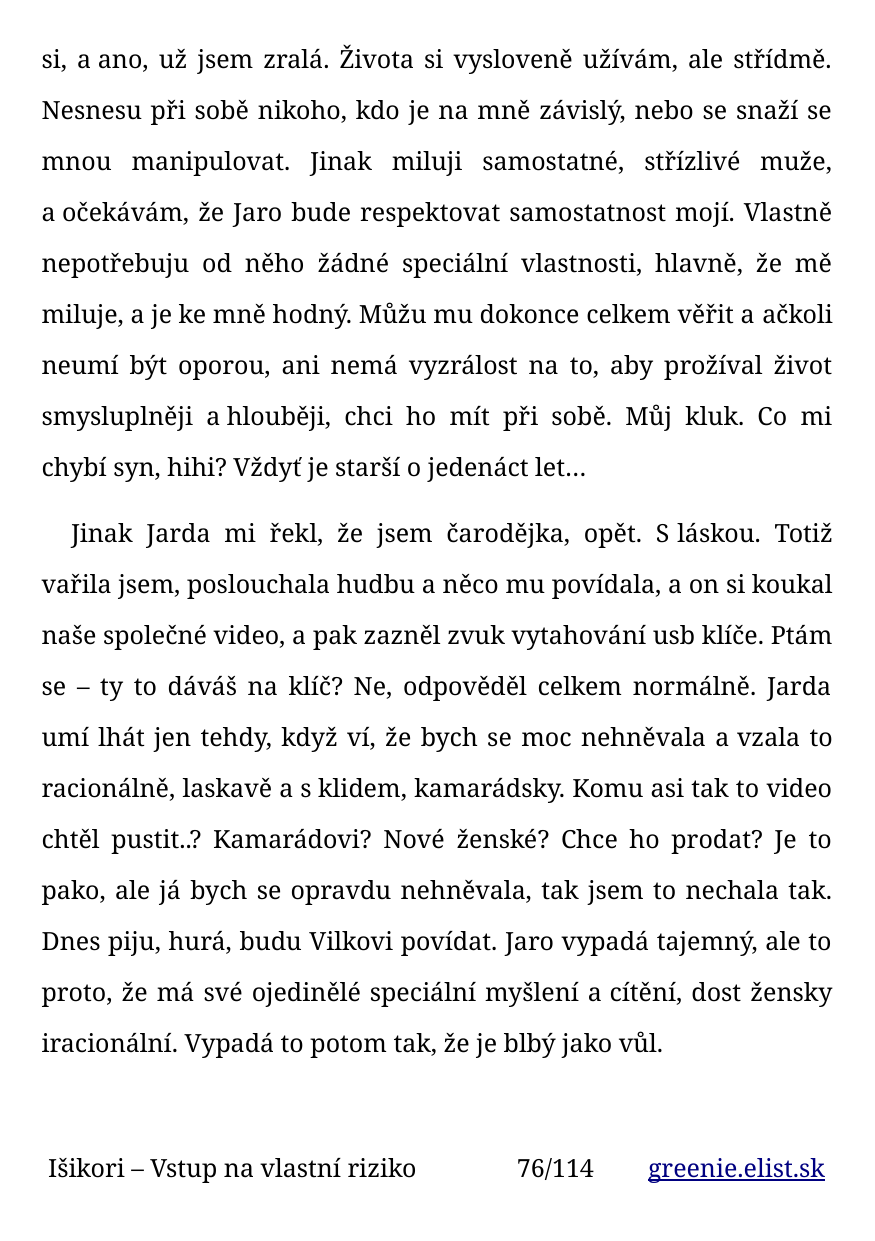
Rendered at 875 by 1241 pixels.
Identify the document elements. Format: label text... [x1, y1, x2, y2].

text Jinak Jarda mi řekl, že jsem čarodějka, opět. S láskou. Totiž vařila jsem, poslouchala hudbu a něco mu povídala, a on si koukal naše společné video, a pak zazněl zvuk vytahování usb klíče. Ptám se – ty to dáváš na klíč? Ne, odpověděl celkem normálně. Jarda umí lhát jen tehdy, když ví, že bych se moc nehněvala a vzala to racionálně, laskavě a s klidem, kamarádsky. Komu asi tak to video chtěl pustit..? Kamarádovi? Nové ženské? Chce ho prodat? Je to pako, ale já bych se opravdu nehněvala, tak jsem to nechala tak. Dnes piju, hurá, budu Vilkovi povídat. Jaro vypadá tajemný, ale to proto, že má své ojedinělé speciální myšlení a cítění, dost žensky iracionální. Vypadá to potom tak, že je blbý jako vůl. [41, 515, 833, 1060]
text si, a ano, už jsem zralá. Života si vysloveně užívám, ale střídmě. Nesnesu při sobě nikoho, kdo je na mně závislý, nebo se snaží se mnou manipulovat. Jinak miluji samostatné, střízlivé muže, a očekávám, že Jaro bude respektovat samostatnost mojí. Vlastně nepotřebuju od něho žádné speciální vlastnosti, hlavně, že mě miluje, a je ke mně hodný. Můžu mu dokonce celkem věřit a ačkoli neumí být oporou, ani nemá vyzrálost na to, aby prožíval život smysluplněji a hlouběji, chci ho mít při sobě. Můj kluk. Co mi chybí syn, hihi? Vždyť je starší o jedenáct let… [41, 41, 833, 484]
